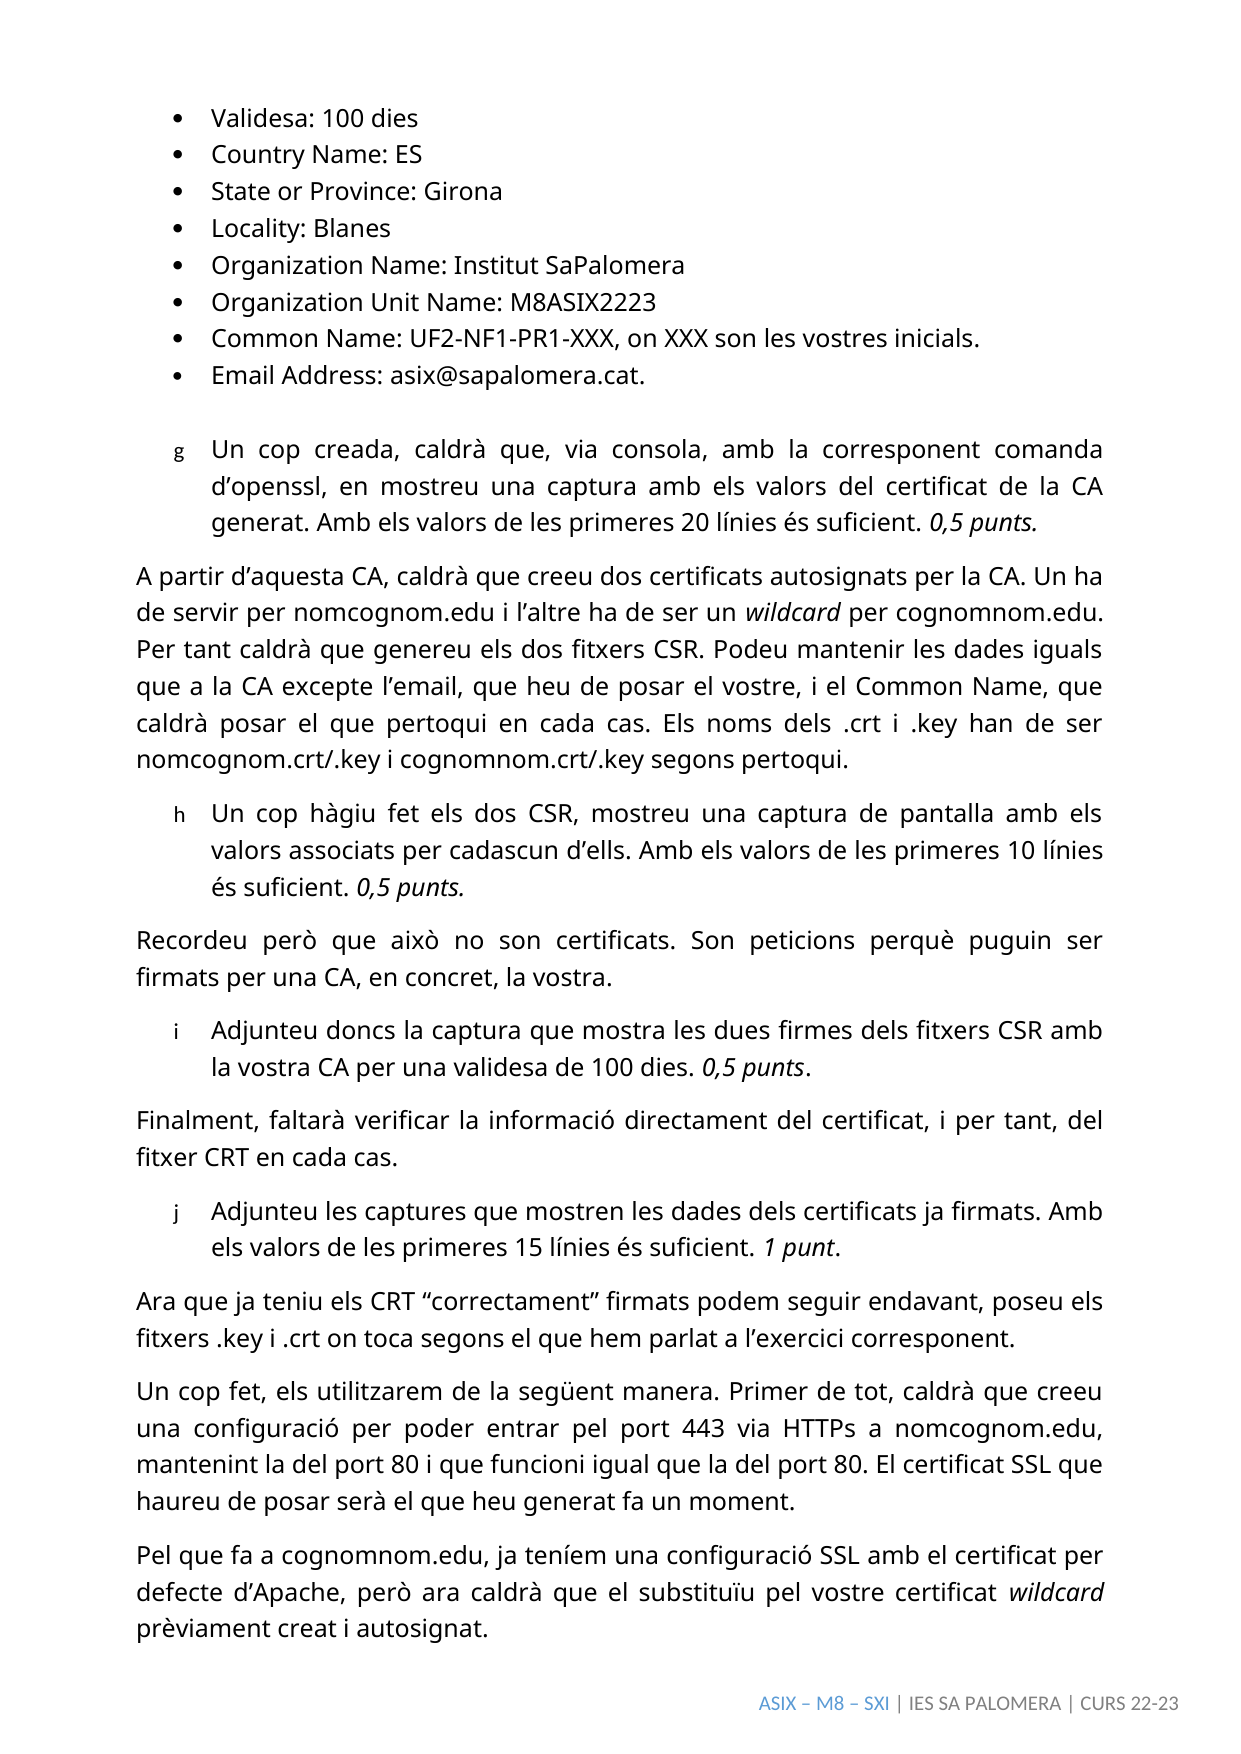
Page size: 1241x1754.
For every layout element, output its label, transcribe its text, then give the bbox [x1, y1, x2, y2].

list Adjunteu doncs la captura que mostra les dues firmes dels fitxers CSR amb la vostra CA per una validesa de 100 dies. 0,5 punts. [173, 1013, 1104, 1084]
list Organization Unit Name: M8ASIX2223 [173, 284, 1104, 318]
list Email Address: asix@sapalomera.cat. [173, 358, 1104, 392]
list Adjunteu les captures que mostren les dades dels certificats ja firmats. Amb els valors de les primeres 15 línies és suficient. 1 punt. [173, 1193, 1104, 1264]
list State or Province: Girona [173, 174, 1104, 208]
list Locality: Blanes [173, 211, 1104, 245]
text Ara que ja teniu els CRT “correctament” firmats podem seguir endavant, poseu els fitxers .key i .crt on toca segons el que hem parlat a l’exercici corresponent. [136, 1283, 1104, 1354]
list Un cop hàgiu fet els dos CSR, mostreu una captura de pantalla amb els valors associats per cadascun d’ells. Amb els valors de les primeres 10 línies és suficient. 0,5 punts. [173, 796, 1104, 903]
text Pel que fa a cognomnom.edu, ja teníem una configuració SSL amb el certificat per defecte d’Apache, però ara caldrà que el substituïu pel vostre certificat wildcard prèviament creat i autosignat. [136, 1537, 1104, 1645]
list Validesa: 100 dies [173, 100, 1104, 134]
text Un cop fet, els utilitzarem de la següent manera. Primer de tot, caldrà que creeu una configuració per poder entrar pel port 443 via HTTPs a nomcognom.edu, mantenint la del port 80 i que funcioni igual que la del port 80. El certificat SSL que haureu de posar serà el que heu generat fa un moment. [136, 1374, 1104, 1518]
text Finalment, faltarà verificar la informació directament del certificat, i per tant, del fitxer CRT en cada cas. [136, 1103, 1104, 1174]
text A partir d’aquesta CA, caldrà que creeu dos certificats autosignats per la CA. Un ha de servir per nomcognom.edu i l’altre ha de ser un wildcard per cognomnom.edu. Per tant caldrà que genereu els dos fitxers CSR. Podeu mantenir les dades iguals que a la CA excepte l’email, que heu de posar el vostre, i el Common Name, que caldrà posar el que pertoqui en cada cas. Els noms dels .crt i .key han de ser nomcognom.crt/.key i cognomnom.crt/.key segons pertoqui. [136, 558, 1104, 776]
list Country Name: ES [173, 137, 1104, 171]
list Common Name: UF2-NF1-PR1-XXX, on XXX son les vostres inicials. [173, 321, 1104, 355]
list Un cop creada, caldrà que, via consola, amb la corresponent comanda d’openssl, en mostreu una captura amb els valors del certificat de la CA generat. Amb els valors de les primeres 20 línies és suficient. 0,5 punts. [173, 431, 1104, 539]
list Organization Name: Institut SaPalomera [173, 247, 1104, 282]
text Recordeu però que això no son certificats. Son peticions perquè puguin ser firmats per una CA, en concret, la vostra. [136, 923, 1104, 993]
